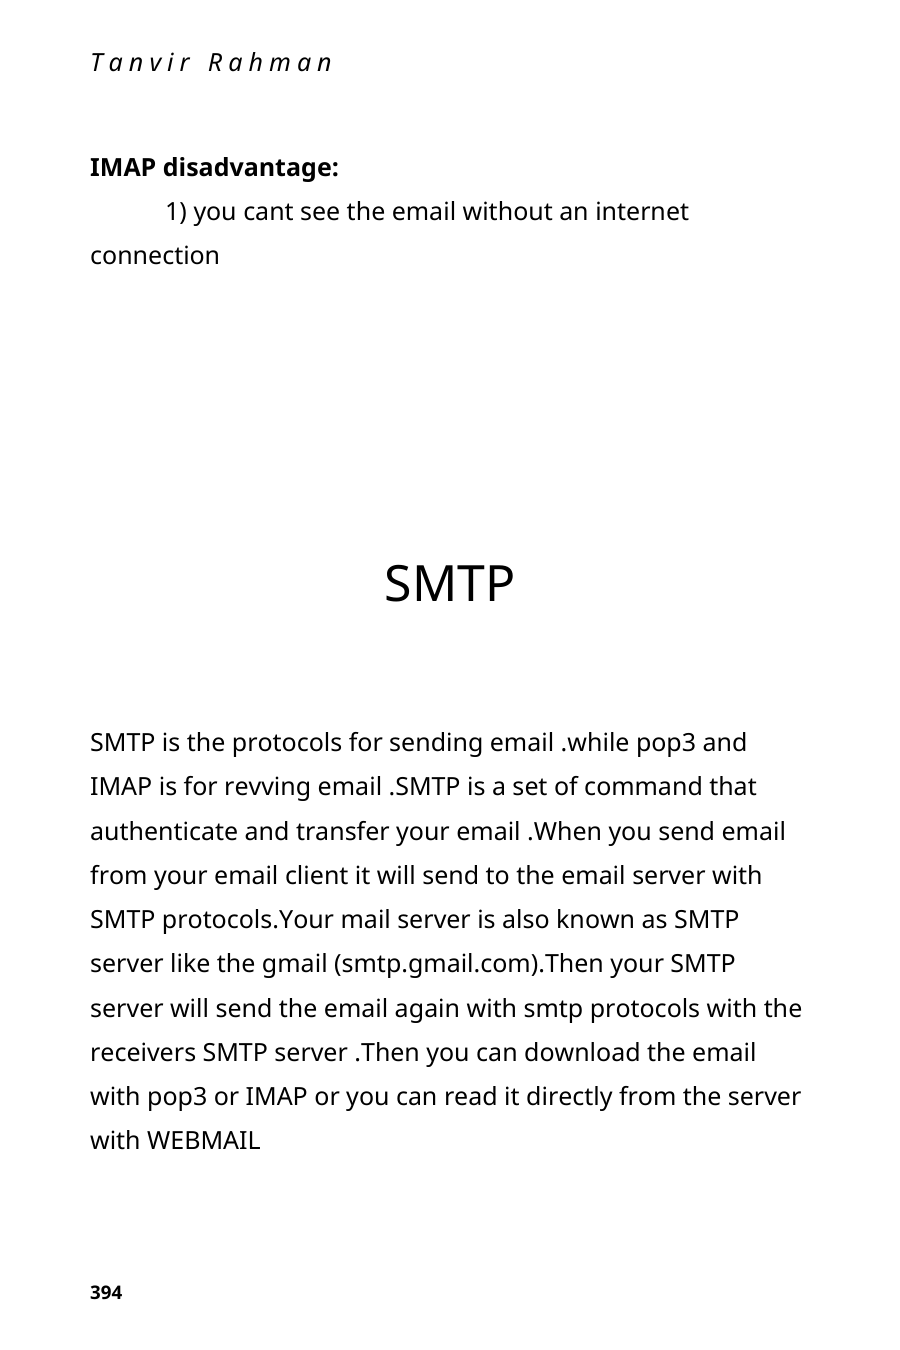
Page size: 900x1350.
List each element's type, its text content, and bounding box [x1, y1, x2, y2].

text SMTP [90, 547, 810, 616]
text 1) you cant see the email without an internet connection [90, 193, 810, 272]
text IMAP disadvantage: [90, 149, 810, 183]
text SMTP is the protocols for sending email .while pop3 and IMAP is for revving email .SMTP is a set of command that authenticate and transfer your email .When you send email from your email client it will send to the email server with SMTP protocols.Your mail server is also known as SMTP server like the gmail (smtp.gmail.com).Then your SMTP server will send the email again with smtp protocols with the receivers SMTP server .Then you can download the email with pop3 or IMAP or you can read it directly from the server with WEBMAIL [90, 724, 810, 1157]
